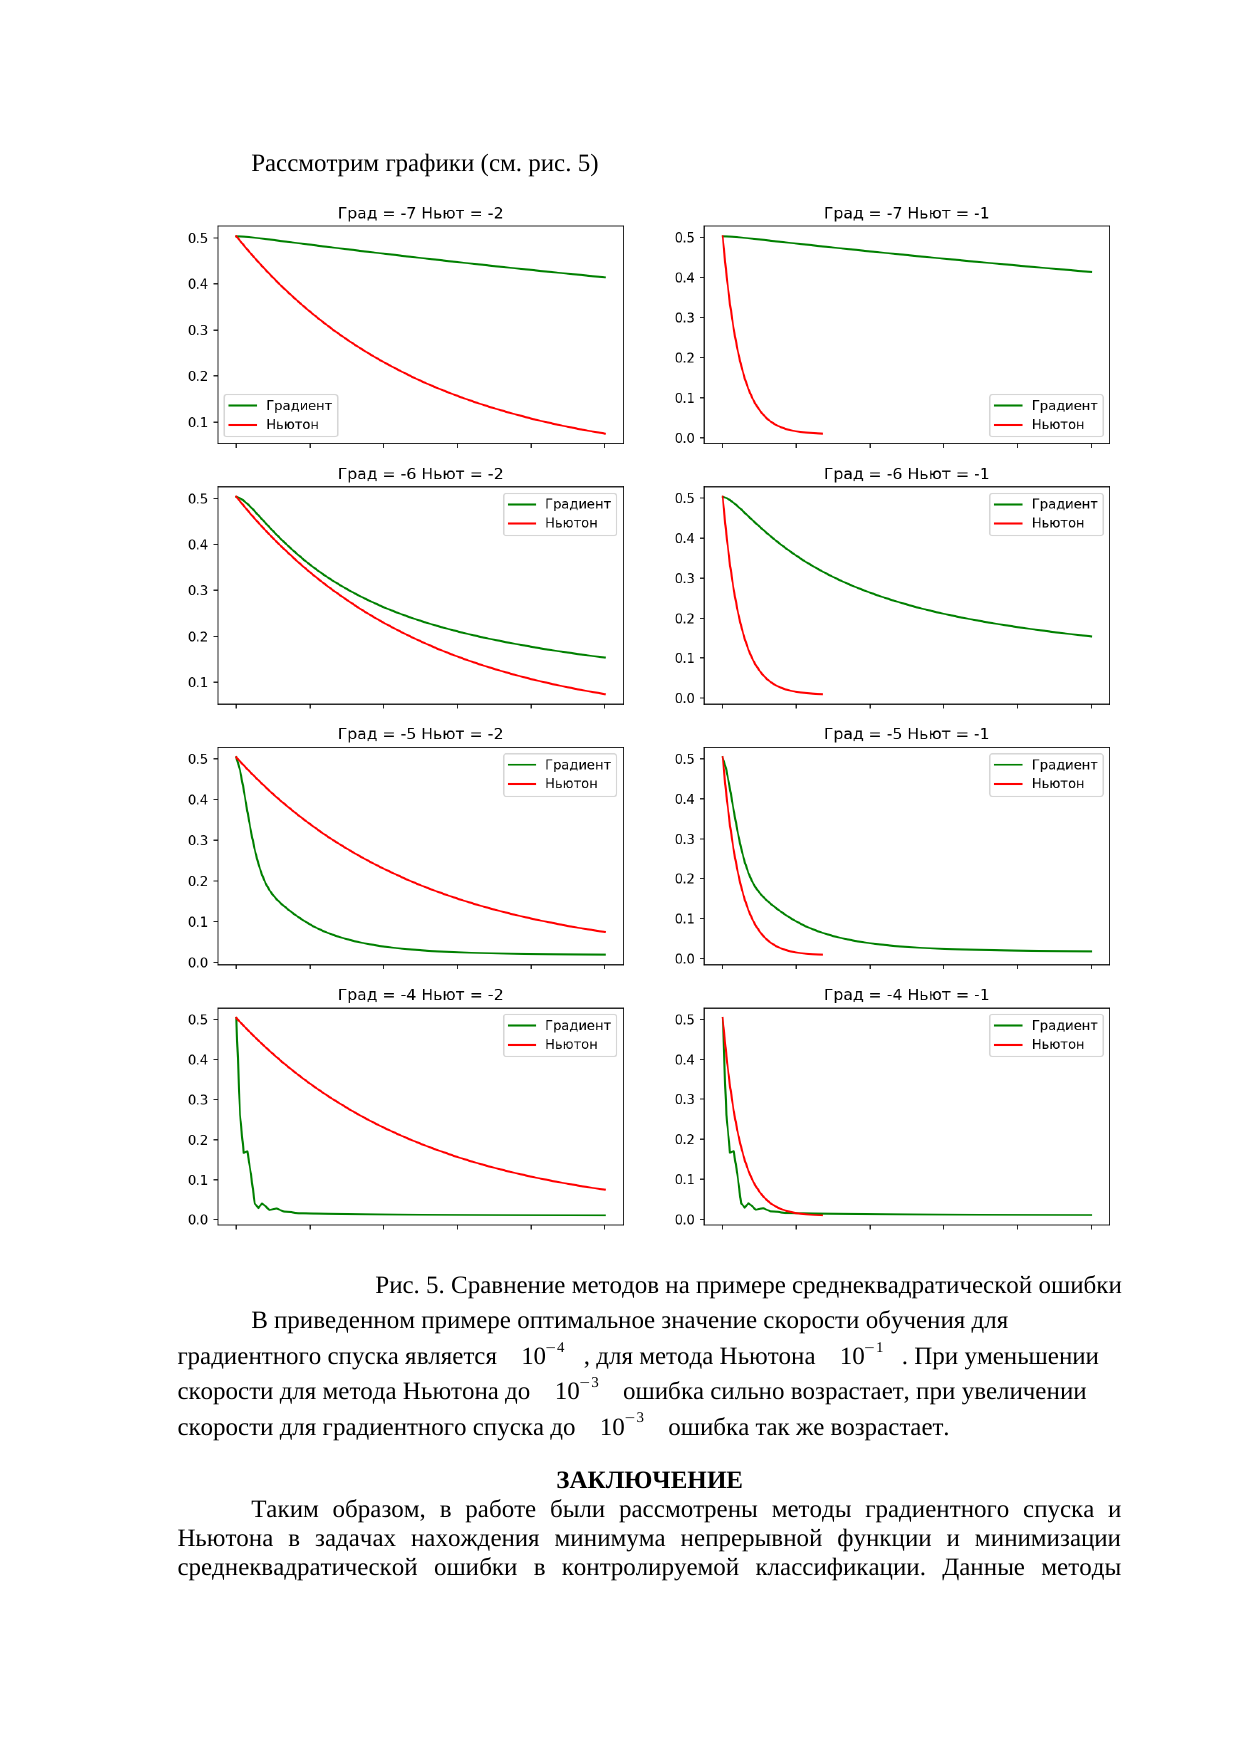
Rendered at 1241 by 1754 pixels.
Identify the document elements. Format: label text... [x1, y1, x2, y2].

list Таким образом, в работе были рассмотрены методы градиентного спуска и Ньютона в задачах нахождения минимума непрерывной функции и минимизации среднеквадратической ошибки в контролируемой классификации. Данные методы [177, 1494, 1122, 1581]
text В приведенном примере оптимальное значение скорости обучения для градиентного спуска является , для метода Ньютона . При уменьшении скорости для метода Ньютона до ошибка сильно возрастает, при увеличении скорости для градиентного спуска до ошибка так же возрастает. [177, 1305, 1122, 1441]
text Рассмотрим графики (см. рис. 5) [177, 148, 1122, 176]
text Рис. 5. Сравнение методов на примере среднеквадратической ошибки [177, 1246, 1122, 1299]
text заключение [177, 1466, 1122, 1494]
picture [177, 190, 1123, 1246]
